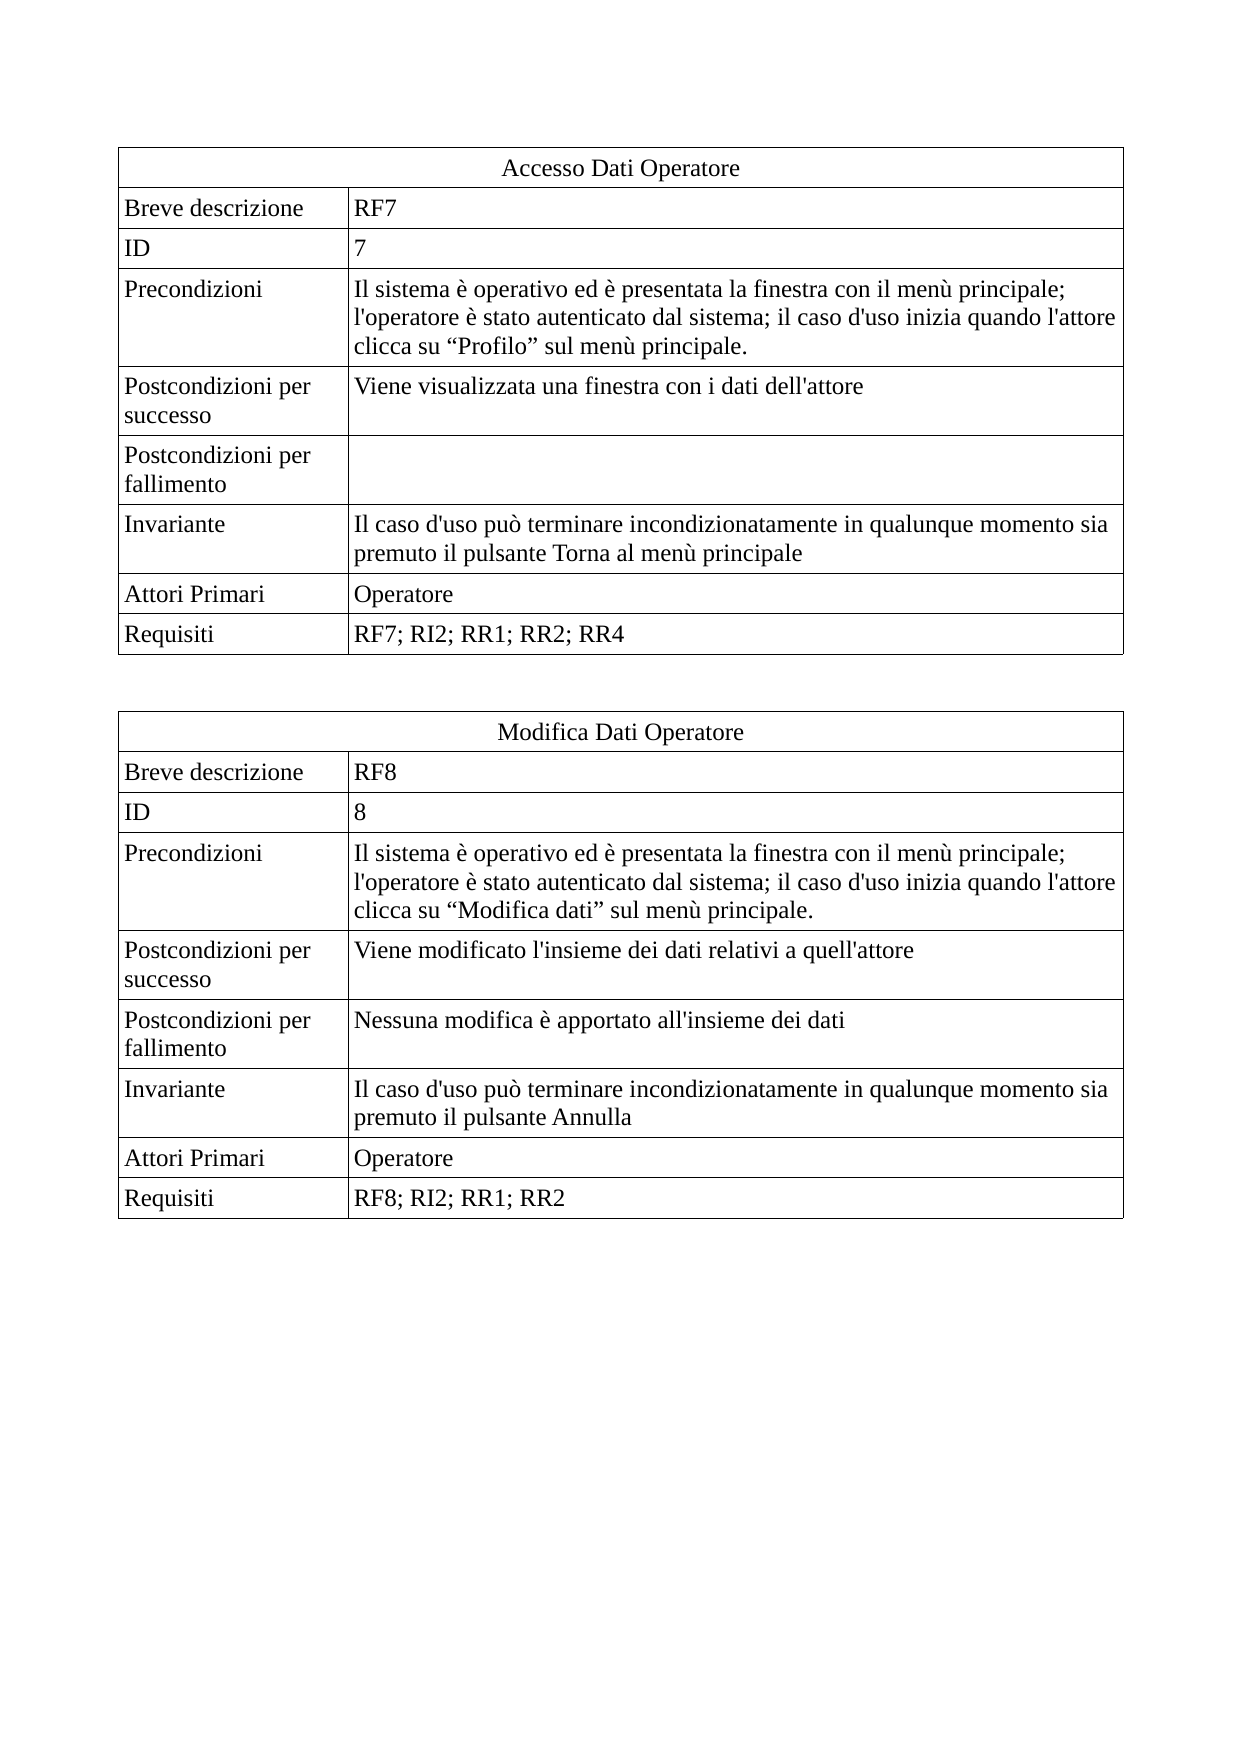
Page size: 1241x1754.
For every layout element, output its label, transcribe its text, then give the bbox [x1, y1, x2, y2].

table_cell Invariante [119, 505, 348, 573]
table_cell Il sistema è operativo ed è presentata la finestra con il menù principale; l'operatore è stato autenticato dal sistema; il caso d'uso inizia quando l'attore clicca su “Modifica dati” sul menù principale. [349, 833, 1123, 930]
table_cell Viene visualizzata una finestra con i dati dell'attore [349, 367, 1123, 435]
table_cell Postcondizioni per fallimento [119, 436, 348, 504]
table_cell [349, 436, 1123, 504]
table_cell RF7; RI2; RR1; RR2; RR4 [349, 614, 1123, 653]
table_cell Attori Primari [119, 1138, 348, 1177]
table_header Accesso Dati Operatore [119, 148, 1123, 187]
table_cell Postcondizioni per fallimento [119, 1000, 348, 1068]
table_cell Postcondizioni per successo [119, 367, 348, 435]
table_cell Breve descrizione [119, 188, 348, 227]
table_header Modifica Dati Operatore [119, 712, 1123, 751]
table_cell RF7 [349, 188, 1123, 227]
table_cell Viene modificato l'insieme dei dati relativi a quell'attore [349, 931, 1123, 999]
table_cell 8 [349, 793, 1123, 832]
table_cell Operatore [349, 1138, 1123, 1177]
table_cell Invariante [119, 1069, 348, 1137]
table_cell Requisiti [119, 614, 348, 653]
table_cell RF8; RI2; RR1; RR2 [349, 1178, 1123, 1218]
table_cell Postcondizioni per successo [119, 931, 348, 999]
table_cell Nessuna modifica è apportato all'insieme dei dati [349, 1000, 1123, 1068]
table_cell ID [119, 793, 348, 832]
table_cell Operatore [349, 574, 1123, 613]
table_cell Il sistema è operativo ed è presentata la finestra con il menù principale; l'operatore è stato autenticato dal sistema; il caso d'uso inizia quando l'attore clicca su “Profilo” sul menù principale. [349, 269, 1123, 366]
table_cell 7 [349, 229, 1123, 268]
table_cell Attori Primari [119, 574, 348, 613]
table_cell Precondizioni [119, 269, 348, 366]
table_cell Requisiti [119, 1178, 348, 1218]
table_cell Il caso d'uso può terminare incondizionatamente in qualunque momento sia premuto il pulsante Annulla [349, 1069, 1123, 1137]
table_cell Precondizioni [119, 833, 348, 930]
table_cell RF8 [349, 752, 1123, 792]
table_cell ID [119, 229, 348, 268]
table_cell Breve descrizione [119, 752, 348, 792]
table_cell Il caso d'uso può terminare incondizionatamente in qualunque momento sia premuto il pulsante Torna al menù principale [349, 505, 1123, 573]
